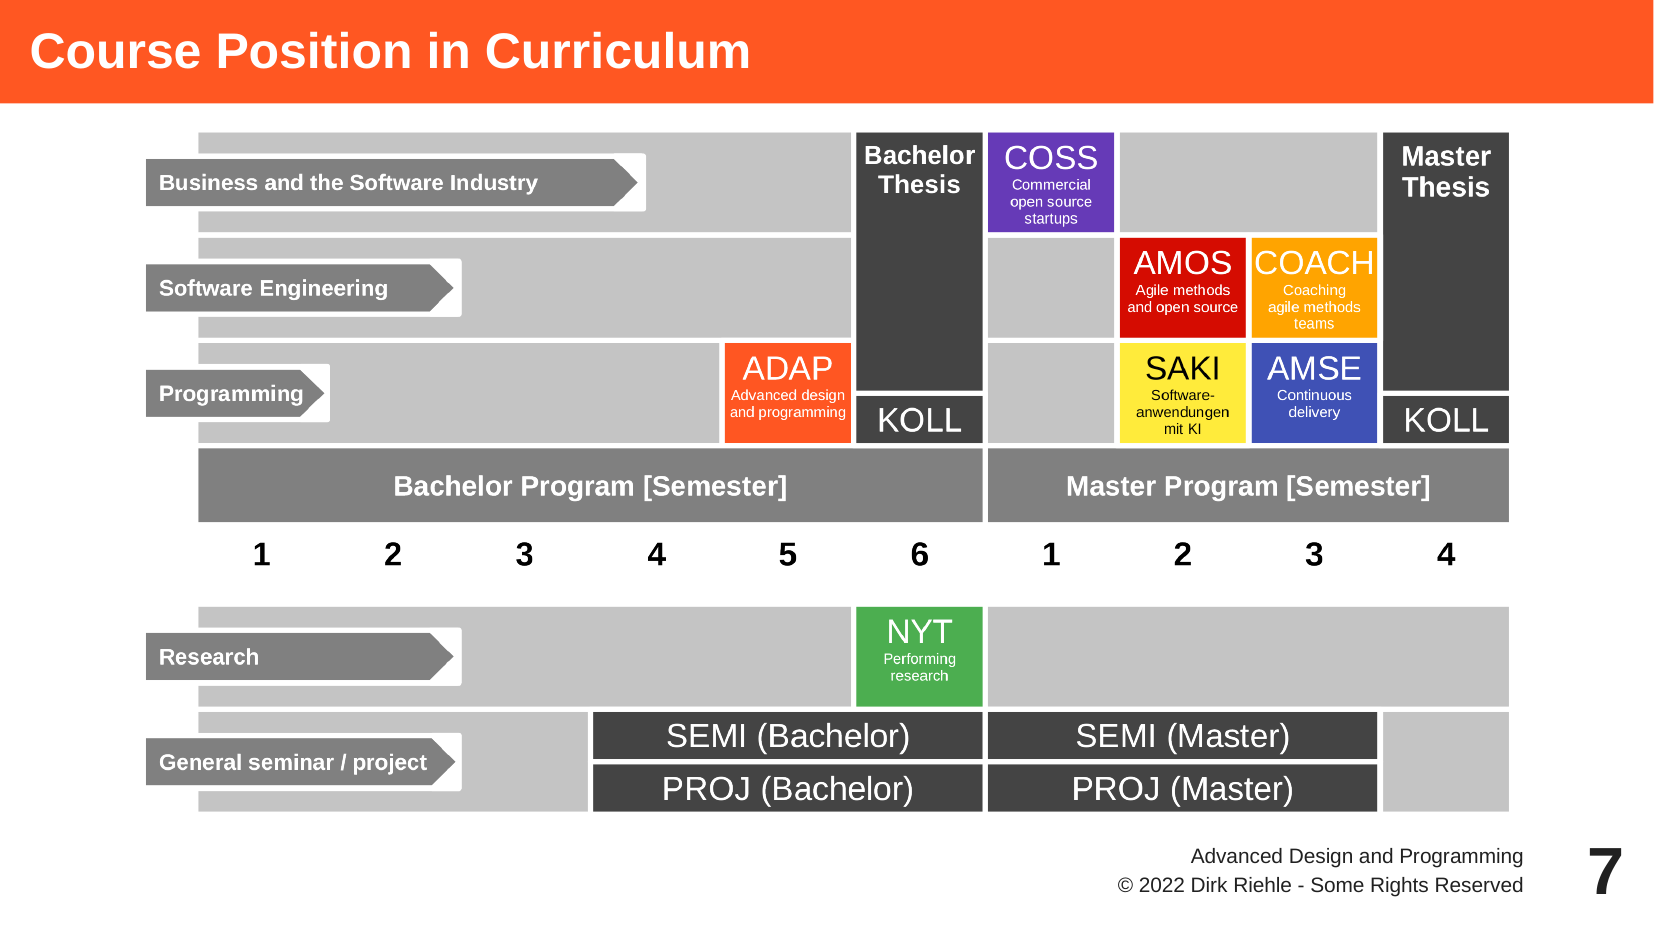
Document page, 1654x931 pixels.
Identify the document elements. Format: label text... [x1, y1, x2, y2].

title Course Position in Curriculum [0, 0, 1654, 104]
picture [145, 132, 1509, 813]
